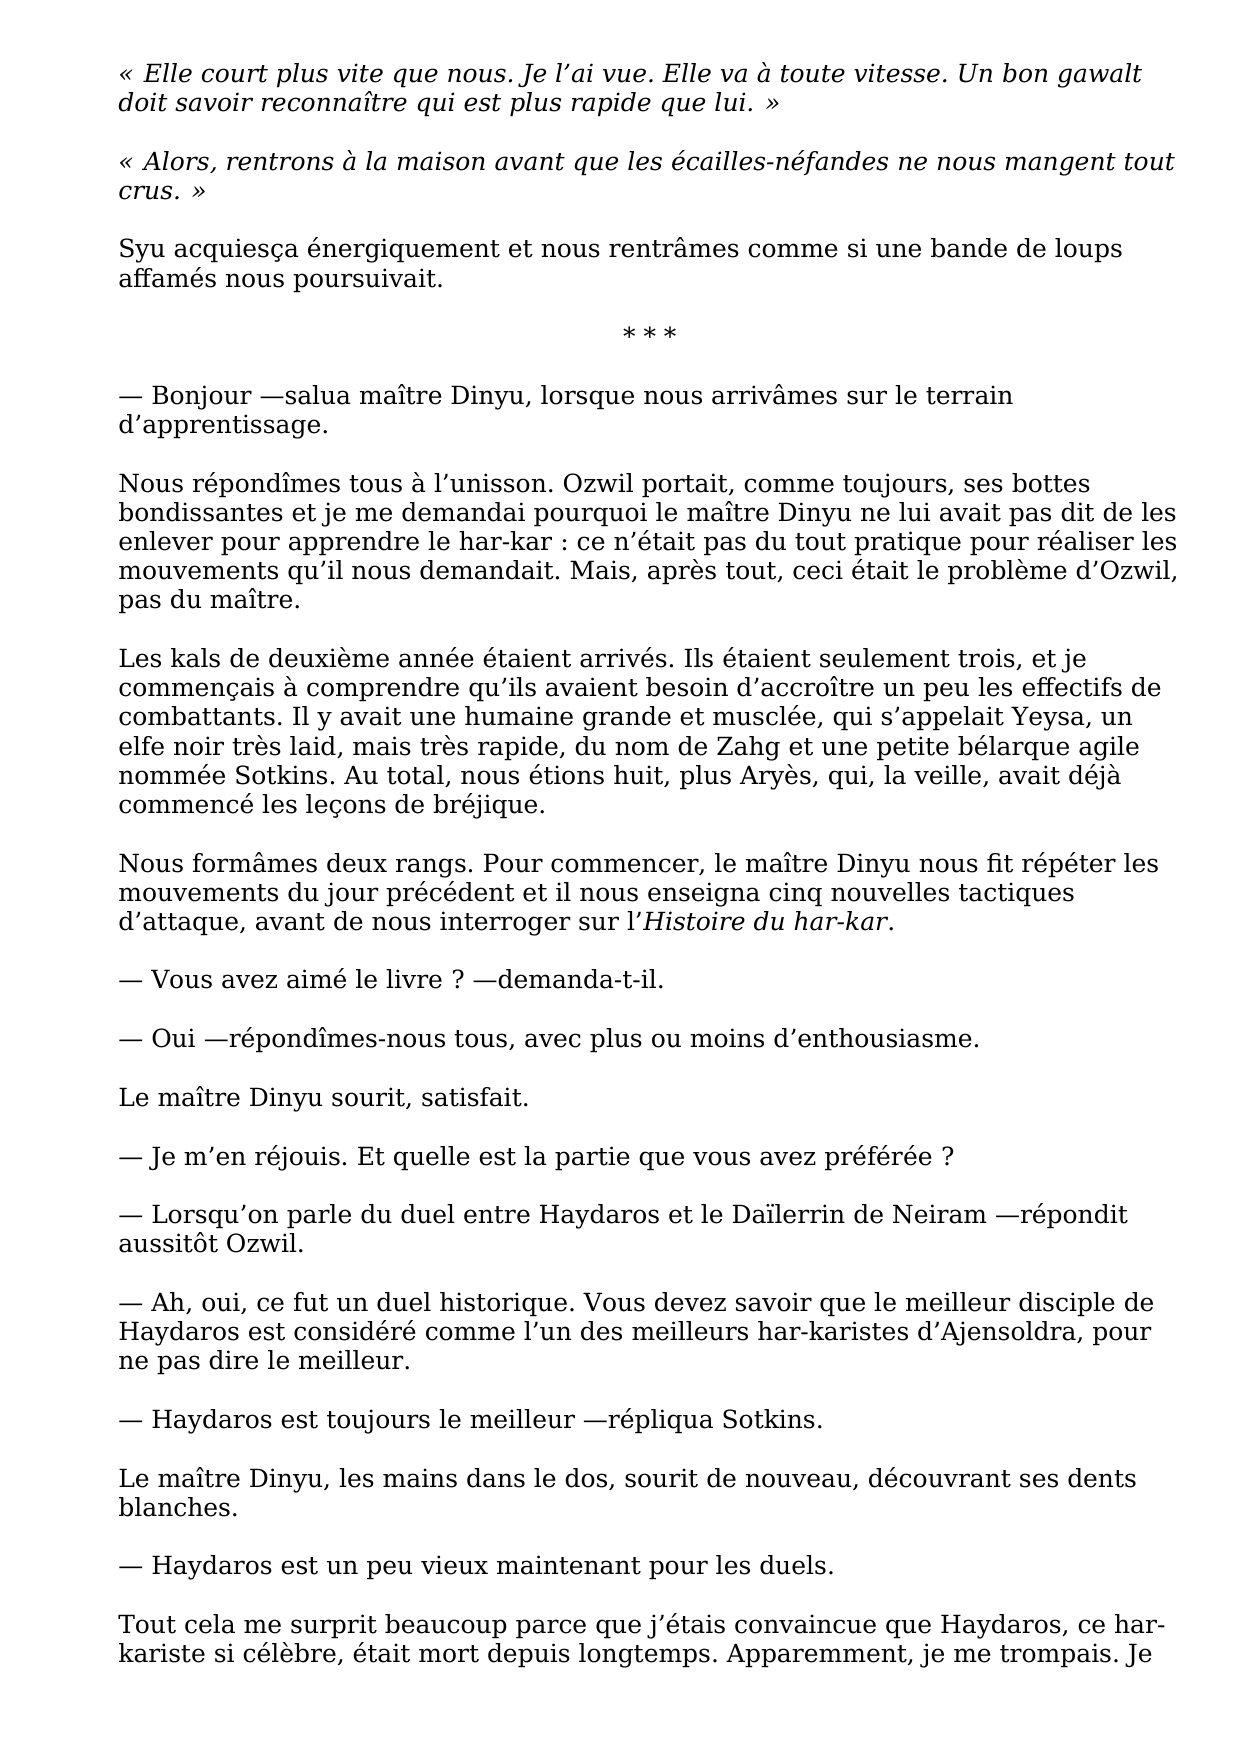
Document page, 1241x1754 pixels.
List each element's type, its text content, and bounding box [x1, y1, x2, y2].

text Tout cela me surprit beaucoup parce que j’étais convaincue que Haydaros, ce har-kariste si célèbre, était mort depuis longtemps. Apparemment, je me trompais. Je [118, 1610, 1181, 1668]
text — Oui —répondîmes-nous tous, avec plus ou moins d’enthousiasme. [118, 1024, 1181, 1053]
text * * * [118, 322, 1181, 352]
text — Je m’en réjouis. Et quelle est la partie que vous avez préférée ? [118, 1142, 1181, 1171]
text — Bonjour —salua maître Dinyu, lorsque nous arrivâmes sur le terrain d’apprentissage. [118, 381, 1181, 439]
text — Haydaros est toujours le meilleur —répliqua Sotkins. [118, 1405, 1181, 1434]
text — Ah, oui, ce fut un duel historique. Vous devez savoir que le meilleur disciple de Haydaros est considéré comme l’un des meilleurs har-karistes d’Ajensoldra, pour ne pas dire le meilleur. [118, 1288, 1181, 1376]
text Nous répondîmes tous à l’unisson. Ozwil portait, comme toujours, ses bottes bondissantes et je me demandai pourquoi le maître Dinyu ne lui avait pas dit de les enlever pour apprendre le har-kar : ce n’était pas du tout pratique pour réaliser les mouvements qu’il nous demandait. Mais, après tout, ceci était le problème d’Ozwil, pas du maître. [118, 469, 1181, 615]
text « Alors, rentrons à la maison avant que les écailles-néfandes ne nous mangent tout crus. » [118, 147, 1181, 205]
text Syu acquiesça énergiquement et nous rentrâmes comme si une bande de loups affamés nous poursuivait. [118, 235, 1181, 293]
text Le maître Dinyu, les mains dans le dos, sourit de nouveau, découvrant ses dents blanches. [118, 1464, 1181, 1522]
text Les kals de deuxième année étaient arrivés. Ils étaient seulement trois, et je commençais à comprendre qu’ils avaient besoin d’accroître un peu les effectifs de combattants. Il y avait une humaine grande et musclée, qui s’appelait Yeysa, un elfe noir très laid, mais très rapide, du nom de Zahg et une petite bélarque agile nommée Sotkins. Au total, nous étions huit, plus Aryès, qui, la veille, avait déjà commencé les leçons de bréjique. [118, 644, 1181, 819]
text « Elle court plus vite que nous. Je l’ai vue. Elle va à toute vitesse. Un bon gawalt doit savoir reconnaître qui est plus rapide que lui. » [118, 59, 1181, 117]
text — Vous avez aimé le livre ? —demanda-t-il. [118, 966, 1181, 995]
text Le maître Dinyu sourit, satisfait. [118, 1083, 1181, 1112]
text — Lorsqu’on parle du duel entre Haydaros et le Daïlerrin de Neiram —répondit aussitôt Ozwil. [118, 1200, 1181, 1259]
text Nous formâmes deux rangs. Pour commencer, le maître Dinyu nous fit répéter les mouvements du jour précédent et il nous enseigna cinq nouvelles tactiques d’attaque, avant de nous interroger sur l’Histoire du har-kar. [118, 849, 1181, 936]
text — Haydaros est un peu vieux maintenant pour les duels. [118, 1552, 1181, 1581]
